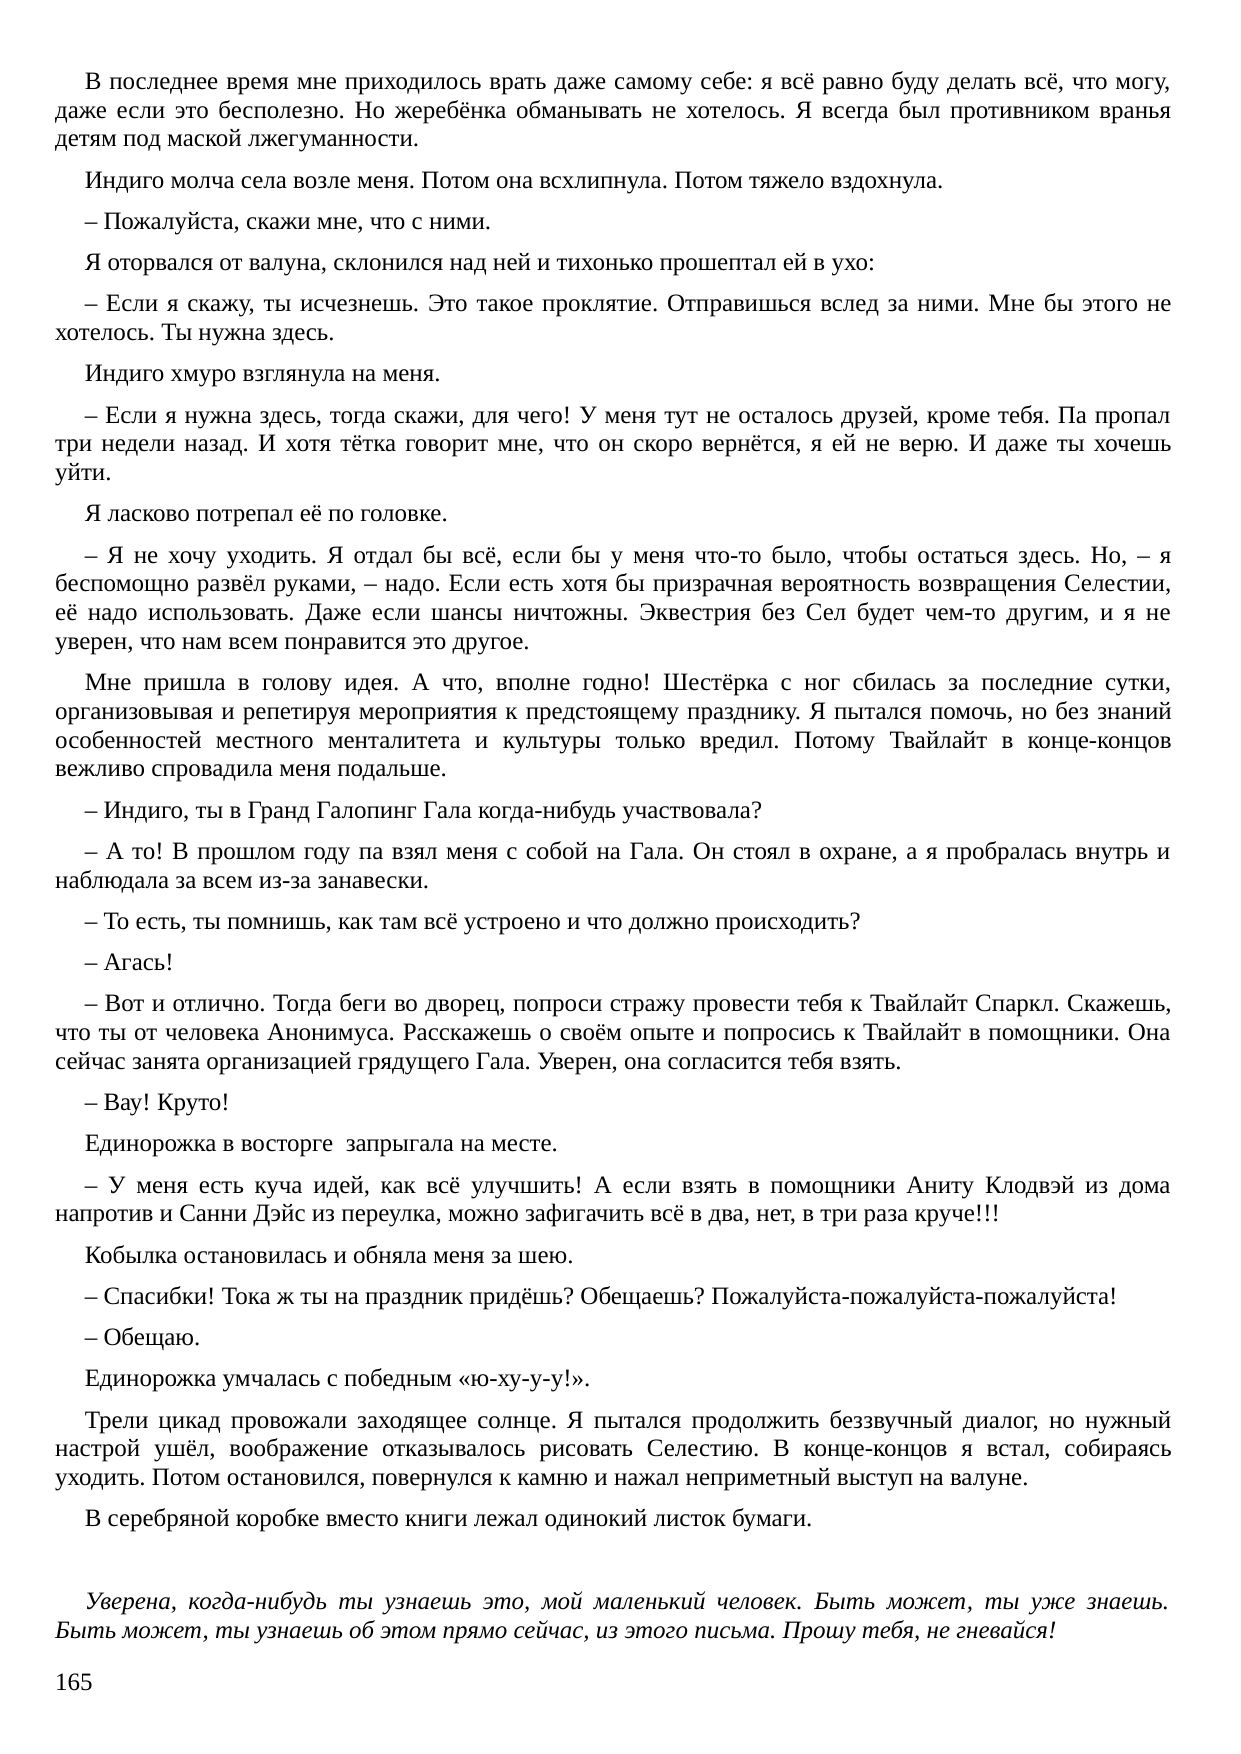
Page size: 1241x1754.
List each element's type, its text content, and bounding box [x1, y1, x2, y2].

text Я оторвался от валуна, склонился над ней и тихонько прошептал ей в ухо: [55, 247, 1173, 276]
text – Агась! [55, 947, 1173, 976]
text Индиго молча села возле меня. Потом она всхлипнула. Потом тяжело вздохнула. [55, 165, 1173, 193]
text – Вау! Круто! [55, 1087, 1173, 1116]
text – А то! В прошлом году па взял меня с собой на Гала. Он стоял в охране, а я пробралась внутрь и наблюдала за всем из-за занавески. [55, 836, 1173, 893]
text Уверена, когда-нибудь ты узнаешь это, мой маленький человек. Быть может, ты уже знаешь. Быть может, ты узнаешь об этом прямо сейчас, из этого письма. Прошу тебя, не гневайся! [55, 1586, 1173, 1643]
text Единорожка умчалась с победным «ю-ху-у-у!». [55, 1363, 1173, 1392]
text Единорожка в восторге запрыгала на месте. [55, 1128, 1173, 1157]
text Кобылка остановилась и обняла меня за шею. [55, 1240, 1173, 1268]
text – Индиго, ты в Гранд Галопинг Гала когда-нибудь участвовала? [55, 795, 1173, 823]
text В последнее время мне приходилось врать даже самому себе: я всё равно буду делать всё, что могу, даже если это бесполезно. Но жеребёнка обманывать не хотелось. Я всегда был противником вранья детям под маской лжегуманности. [55, 66, 1173, 152]
text – Пожалуйста, скажи мне, что с ними. [55, 206, 1173, 235]
text – Если я нужна здесь, тогда скажи, для чего! У меня тут не осталось друзей, кроме тебя. Па пропал три недели назад. И хотя тётка говорит мне, что он скоро вернётся, я ей не верю. И даже ты хочешь уйти. [55, 400, 1173, 486]
text – То есть, ты помнишь, как там всё устроено и что должно происходить? [55, 906, 1173, 935]
text – У меня есть куча идей, как всё улучшить! А если взять в помощники Аниту Клодвэй из дома напротив и Санни Дэйс из переулка, можно зафигачить всё в два, нет, в три раза круче!!! [55, 1170, 1173, 1227]
text – Обещаю. [55, 1322, 1173, 1351]
text – Спасибки! Тока ж ты на праздник придёшь? Обещаешь? Пожалуйста-пожалуйста-пожалуйста! [55, 1281, 1173, 1310]
text – Если я скажу, ты исчезнешь. Это такое проклятие. Отправишься вслед за ними. Мне бы этого не хотелось. Ты нужна здесь. [55, 288, 1173, 346]
text – Я не хочу уходить. Я отдал бы всё, если бы у меня что-то было, чтобы остаться здесь. Но, – я беспомощно развёл руками, – надо. Если есть хотя бы призрачная вероятность возвращения Селестии, её надо использовать. Даже если шансы ничтожны. Эквестрия без Сел будет чем-то другим, и я не уверен, что нам всем понравится это другое. [55, 540, 1173, 655]
text Я ласково потрепал её по головке. [55, 498, 1173, 527]
text Индиго хмуро взглянула на меня. [55, 358, 1173, 387]
text Мне пришла в голову идея. А что, вполне годно! Шестёрка с ног сбилась за последние сутки, организовывая и репетируя мероприятия к предстоящему празднику. Я пытался помочь, но без знаний особенностей местного менталитета и культуры только вредил. Потому Твайлайт в конце-концов вежливо спровадила меня подальше. [55, 667, 1173, 782]
text В серебряной коробке вместо книги лежал одинокий листок бумаги. [55, 1503, 1173, 1532]
text Трели цикад провожали заходящее солнце. Я пытался продолжить беззвучный диалог, но нужный настрой ушёл, воображение отказывалось рисовать Селестию. В конце-концов я встал, собираясь уходить. Потом остановился, повернулся к камню и нажал неприметный выступ на валуне. [55, 1405, 1173, 1491]
text – Вот и отлично. Тогда беги во дворец, попроси стражу провести тебя к Твайлайт Спаркл. Скажешь, что ты от человека Анонимуса. Расскажешь о своём опыте и попросись к Твайлайт в помощники. Она сейчас занята организацией грядущего Гала. Уверен, она согласится тебя взять. [55, 988, 1173, 1075]
